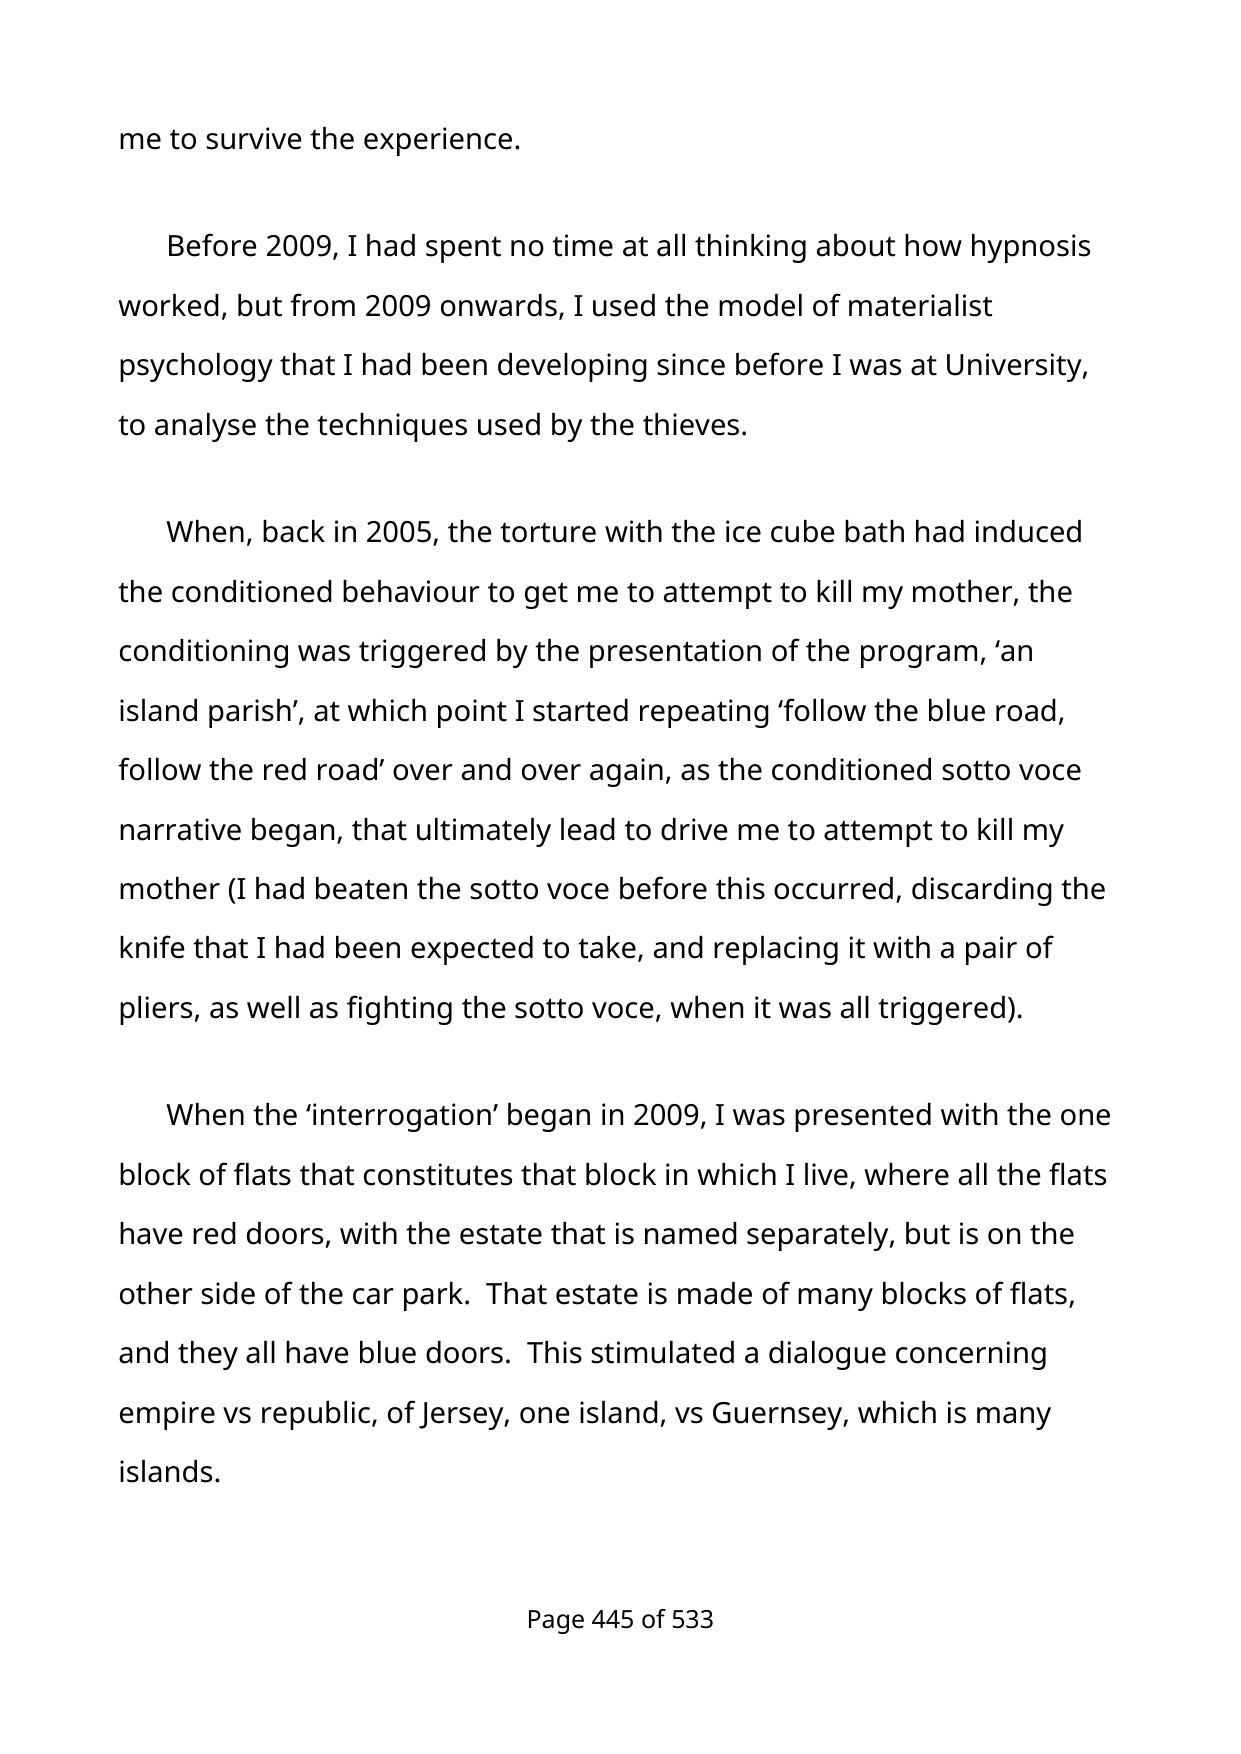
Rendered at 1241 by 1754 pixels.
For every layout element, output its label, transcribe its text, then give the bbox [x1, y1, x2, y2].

text When, back in 2005, the torture with the ice cube bath had induced the conditioned behaviour to get me to attempt to kill my mother, the conditioning was triggered by the presentation of the program, ‘an island parish’, at which point I started repeating ‘follow the blue road, follow the red road’ over and over again, as the conditioned sotto voce narrative began, that ultimately lead to drive me to attempt to kill my mother (I had beaten the sotto voce before this occurred, discarding the knife that I had been expected to take, and replacing it with a pair of pliers, as well as fighting the sotto voce, when it was all triggered). [118, 511, 1122, 1027]
text me to survive the experience. [118, 118, 1122, 158]
text When the ‘interrogation’ began in 2009, I was presented with the one block of flats that constitutes that block in which I live, where all the flats have red doors, with the estate that is named separately, but is on the other side of the car park. That estate is made of many blocks of flats, and they all have blue doors. This stimulated a dialogue concerning empire vs republic, of Jersey, one island, vs Guernsey, which is many islands. [118, 1094, 1122, 1491]
text Before 2009, I had spent no time at all thinking about how hypnosis worked, but from 2009 onwards, I used the model of materialist psychology that I had been developing since before I was at University, to analyse the techniques used by the thieves. [118, 226, 1122, 444]
